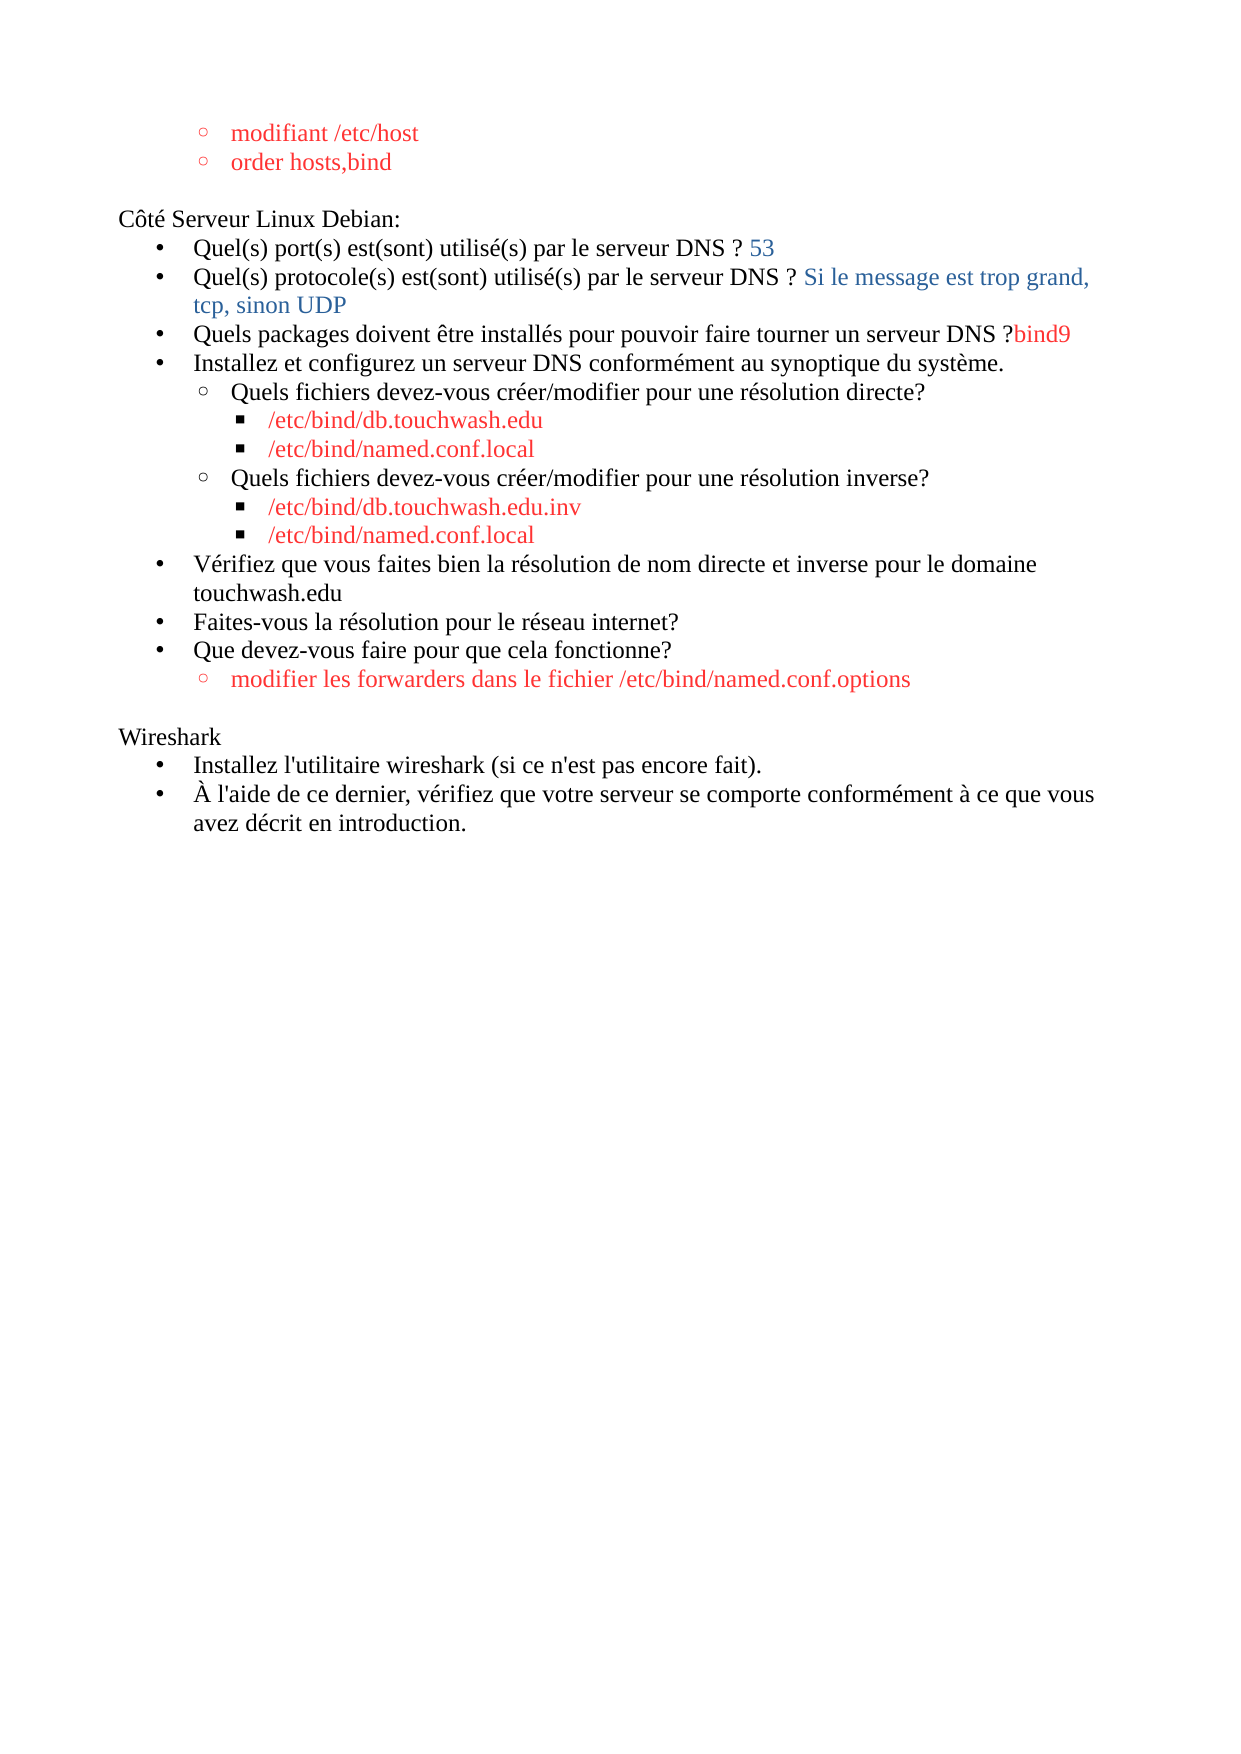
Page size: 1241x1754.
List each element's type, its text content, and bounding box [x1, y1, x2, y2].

list Quels fichiers devez-vous créer/modifier pour une résolution inverse? [193, 463, 1122, 492]
list Quel(s) protocole(s) est(sont) utilisé(s) par le serveur DNS ? Si le message est trop grand, tcp, sinon UDP [156, 262, 1122, 319]
list /etc/bind/db.touchwash.edu.inv [231, 492, 1122, 521]
list /etc/bind/named.conf.local [231, 434, 1122, 463]
text Côté Serveur Linux Debian: [118, 204, 1122, 233]
list Faites-vous la résolution pour le réseau internet? [156, 607, 1122, 636]
list Que devez-vous faire pour que cela fonctionne? [156, 636, 1122, 664]
list order hosts,bind [193, 147, 1122, 176]
list Quels packages doivent être installés pour pouvoir faire tourner un serveur DNS ?bind9 [156, 319, 1122, 348]
list Quel(s) port(s) est(sont) utilisé(s) par le serveur DNS ? 53 [156, 233, 1122, 262]
list /etc/bind/db.touchwash.edu [231, 406, 1122, 434]
list Installez et configurez un serveur DNS conformément au synoptique du système. [156, 348, 1122, 377]
text Wireshark [118, 722, 1122, 751]
list Vérifiez que vous faites bien la résolution de nom directe et inverse pour le domaine touchwash.edu [156, 549, 1122, 607]
list À l'aide de ce dernier, vérifiez que votre serveur se comporte conformément à ce que vous avez décrit en introduction. [156, 779, 1122, 837]
list modifier les forwarders dans le fichier /etc/bind/named.conf.options [193, 664, 1122, 693]
list modifiant /etc/host [193, 118, 1122, 147]
list /etc/bind/named.conf.local [231, 521, 1122, 549]
list Quels fichiers devez-vous créer/modifier pour une résolution directe? [193, 377, 1122, 406]
list Installez l'utilitaire wireshark (si ce n'est pas encore fait). [156, 751, 1122, 779]
